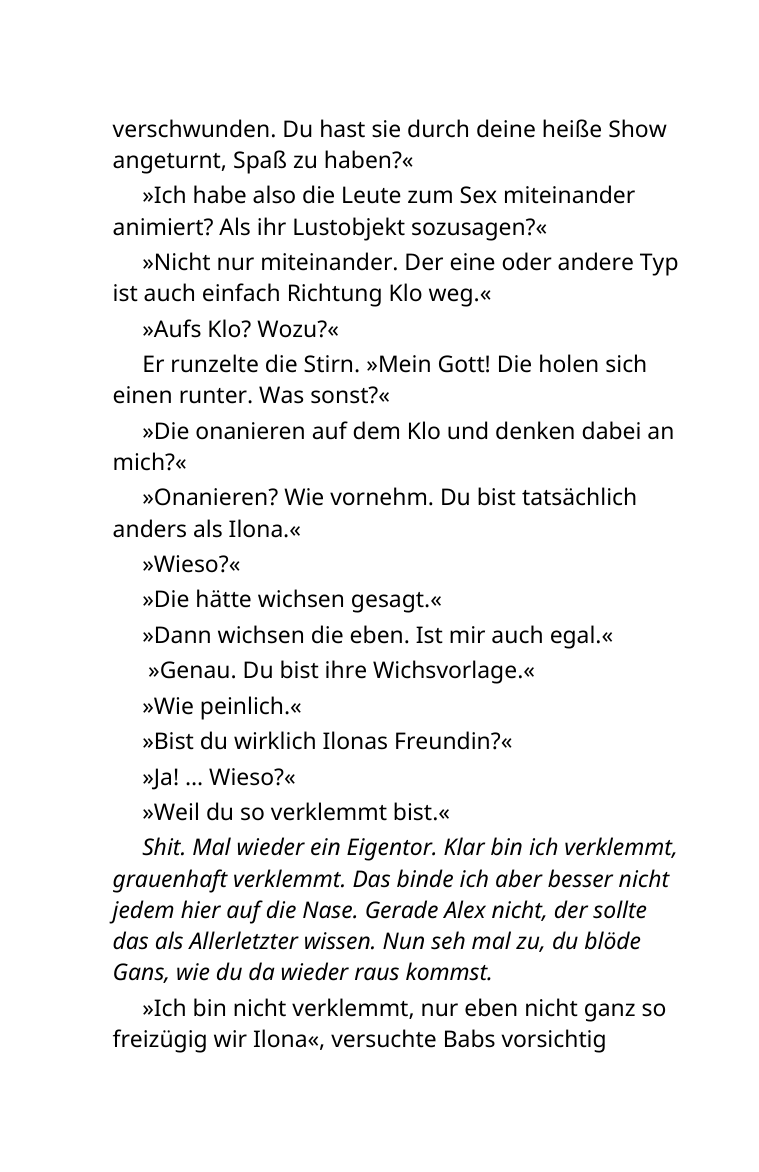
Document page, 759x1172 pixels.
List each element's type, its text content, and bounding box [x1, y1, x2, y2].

text Er runzelte die Stirn. »Mein Gott! Die holen sich einen runter. Was sonst?« [112, 348, 684, 410]
text »Die hätte wichsen gesagt.« [112, 583, 684, 614]
text »Ja! … Wieso?« [112, 760, 684, 792]
text »Ich habe also die Leute zum Sex miteinander animiert? Als ihr Lustobjekt sozusagen?« [112, 179, 684, 242]
text »Nicht nur miteinander. Der eine oder andere Typ ist auch einfach Richtung Klo weg.« [112, 246, 684, 308]
text »Aufs Klo? Wozu?« [112, 312, 684, 344]
text »Onanieren? Wie vornehm. Du bist tatsächlich anders als Ilona.« [112, 481, 684, 544]
text »Wieso?« [112, 548, 684, 579]
text »Bist du wirklich Ilonas Freundin?« [112, 725, 684, 756]
text »Dann wichsen die eben. Ist mir auch egal.« [112, 619, 684, 650]
text »Die onanieren auf dem Klo und denken dabei an mich?« [112, 414, 684, 477]
text verschwunden. Du hast sie durch deine heiße Show angeturnt, Spaß zu haben?« [112, 112, 684, 175]
text »Wie peinlich.« [112, 689, 684, 721]
text »Genau. Du bist ihre Wichsvorlage.« [112, 654, 684, 685]
text »Weil du so verklemmt bist.« [112, 796, 684, 827]
text »Ich bin nicht verklemmt, nur eben nicht ganz so freizügig wir Ilona«, versuchte Babs vorsichtig [112, 992, 684, 1054]
text Shit. Mal wieder ein Eigentor. Klar bin ich verklemmt, grauenhaft verklemmt. Das binde ich aber besser nicht jedem hier auf die Nase. Gerade Alex nicht, der sollte das als Allerletzter wissen. Nun seh mal zu, du blöde Gans, wie du da wieder raus kommst. [112, 831, 684, 987]
